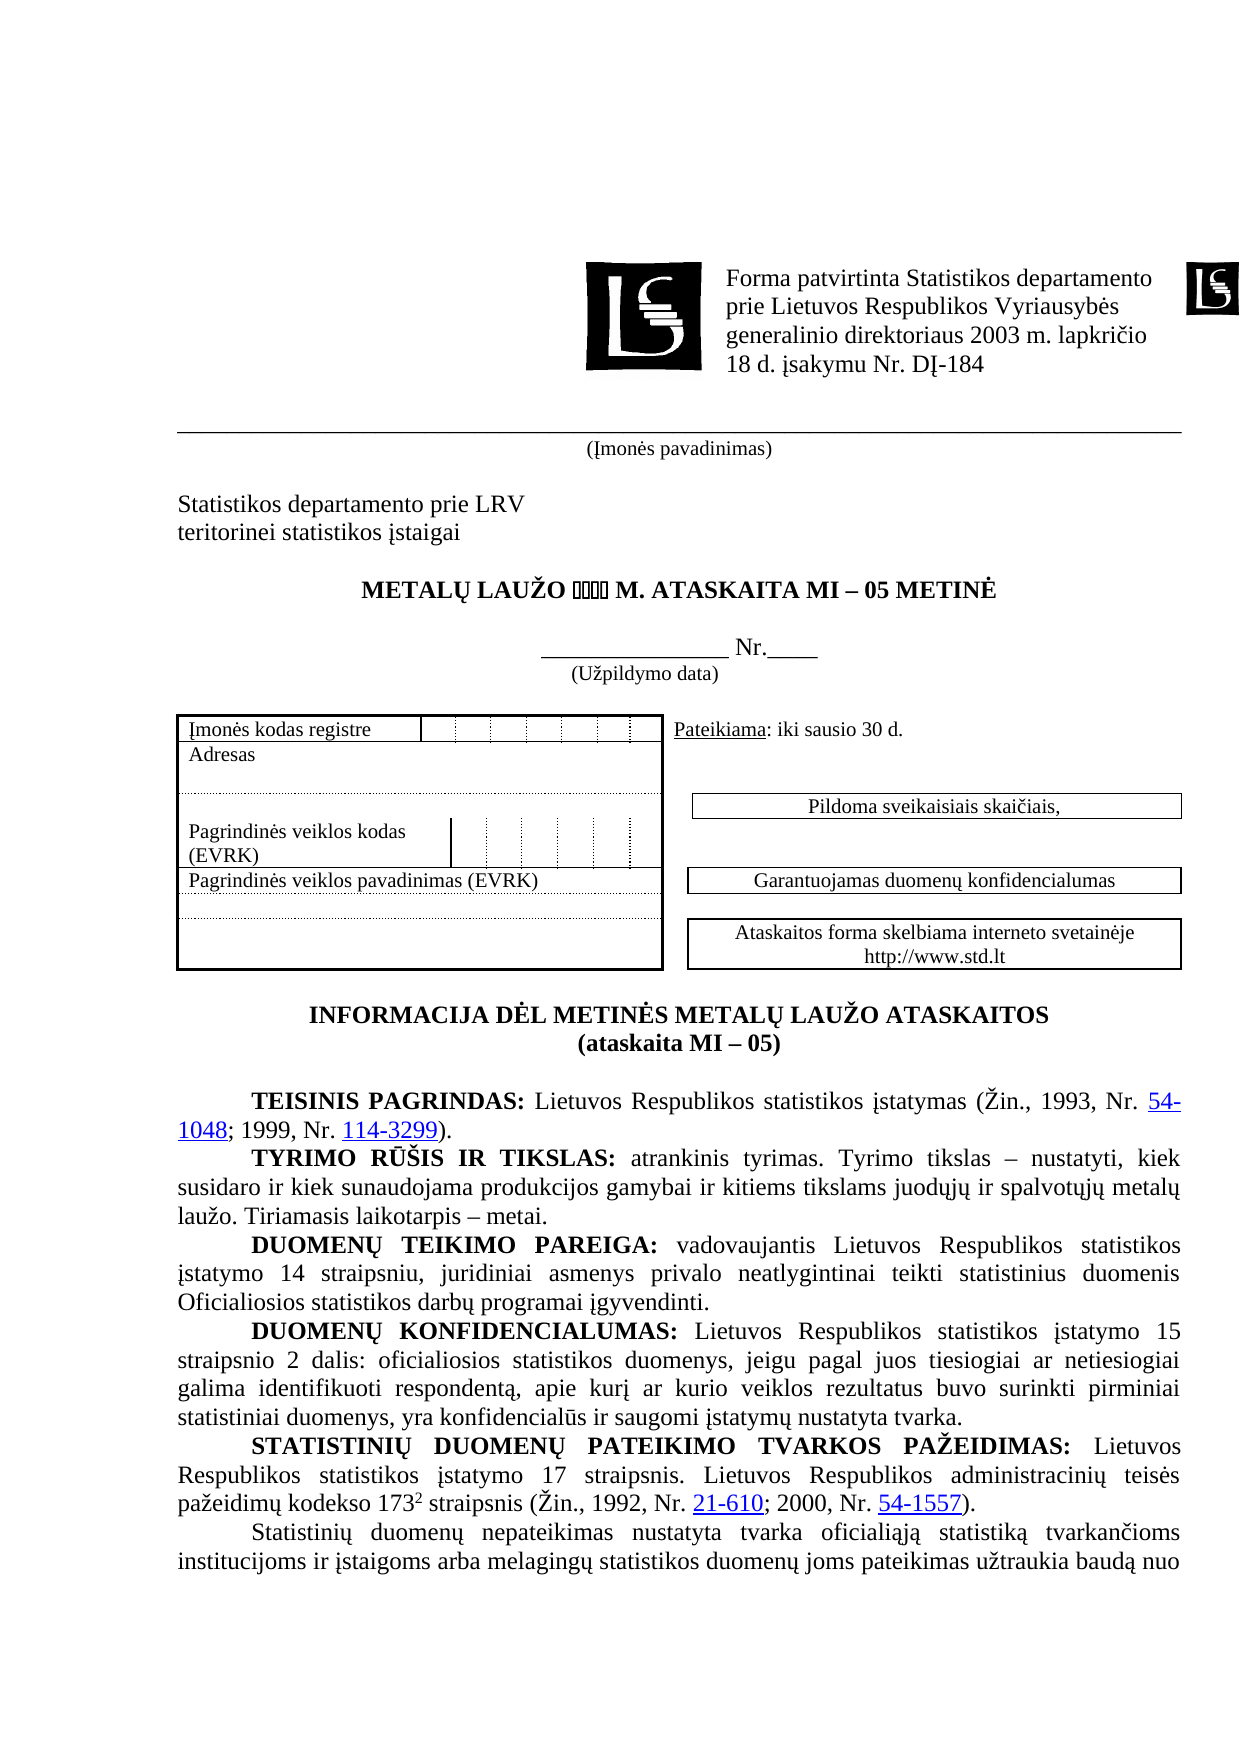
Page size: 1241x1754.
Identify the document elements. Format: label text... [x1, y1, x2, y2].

table_header [455, 717, 491, 741]
table_cell [688, 894, 1181, 918]
table_cell Pagrindinės veiklos pavadinimas (EVRK) [179, 868, 661, 892]
table_header [704, 263, 714, 378]
table_cell [664, 793, 692, 818]
text _______________ Nr.____ [177, 632, 1181, 661]
text DUOMENŲ KONFIDENCIALUMAS: Lietuvos Respublikos statistikos įstatymo 15 straipsnio 2 dalis: oficialiosios statistikos duomenys, jeigu pagal juos tiesiogiai ar netiesiogiai galima identifikuoti respondentą, apie kurį ar kurio veiklos rezultatus buvo surinkti pirminiai statistiniai duomenys, yra konfidencialūs ir saugomi įstatymų nustatyta tvarka. [177, 1316, 1181, 1431]
text METALŲ LAUŽO  M. ATASKAITA MI – 05 METINĖ [177, 575, 1181, 604]
text STATISTINIŲ DUOMENŲ PATEIKIMO TVARKOS PAŽEIDIMAS: Lietuvos Respublikos statistikos įstatymo 17 straipsnis. Lietuvos Respublikos administracinių teisės pažeidimų kodekso 1732 straipsnis (Žin., 1992, Nr. 21-610; 2000, Nr. 54-1557). [177, 1431, 1181, 1517]
table_cell Pildoma sveikaisiais skaičiais, [693, 794, 1181, 818]
table_cell [664, 893, 688, 918]
table_cell [664, 918, 687, 968]
table_header [177, 263, 586, 378]
table_header Pateikiama: iki sausio 30 d. [664, 714, 1181, 765]
table_cell [664, 867, 687, 892]
table_cell [452, 818, 486, 867]
table_cell [486, 818, 521, 867]
text TYRIMO RŪŠIS IR TIKSLAS: atrankinis tyrimas. Tyrimo tikslas – nustatyti, kiek susidaro ir kiek sunaudojama produkcijos gamybai ir kitiems tikslams juodųjų ir spalvotųjų metalų laužo. Tiriamasis laikotarpis – metai. [177, 1143, 1181, 1230]
table_cell [557, 818, 593, 867]
table_header [491, 717, 526, 741]
table_cell Ataskaitos forma skelbiama interneto svetainėje http://www.std.lt [689, 920, 1180, 968]
table_header [526, 717, 562, 741]
text (Įmonės pavadinimas) [177, 436, 1181, 460]
text TEISINIS PAGRINDAS: Lietuvos Respublikos statistikos įstatymas (Žin., 1993, Nr. 54-1048; 1999, Nr. 114-3299). [177, 1086, 1181, 1143]
table_cell [664, 765, 1181, 793]
table_header [630, 717, 661, 741]
table_cell garantuojamas duomenų konfidencialumas [689, 868, 1180, 892]
table_header Įmonės kodas registre [179, 717, 420, 741]
table_cell [179, 893, 661, 918]
text DUOMENŲ TEIKIMO PAREIGA: vadovaujantis Lietuvos Respublikos statistikos įstatymo 14 straipsniu, juridiniai asmenys privalo neatlygintinai teikti statistinius duomenis Oficialiosios statistikos darbų programai įgyvendinti. [177, 1230, 1181, 1316]
table_cell [521, 818, 557, 867]
table_header [562, 717, 598, 741]
table_header [598, 717, 630, 741]
table_cell [179, 793, 661, 818]
table_cell [630, 818, 661, 867]
text teritorinei statistikos įstaigai [177, 517, 1181, 546]
table_cell [593, 818, 630, 867]
table_header Forma patvirtinta Statistikos departamento prie Lietuvos Respublikos Vyriausybės generalinio direktoriaus 2003 m. lapkričio 18 d. įsakymu Nr. DĮ-184 [714, 263, 1182, 378]
text Statistinių duomenų nepateikimas nustatyta tvarka oficialiąją statistiką tvarkančioms institucijoms ir įstaigoms arba melagingų statistikos duomenų joms pateikimas užtraukia baudą nuo [177, 1517, 1181, 1575]
table_cell [179, 918, 661, 968]
text (ataskaita MI – 05) [177, 1028, 1181, 1057]
table_cell Adresas [179, 742, 661, 793]
text (Užpildymo data) [177, 661, 1181, 685]
table_cell [664, 818, 1181, 867]
text Statistikos departamento prie LRV [177, 489, 1181, 517]
text INFORMACIJA DĖL metinės METALŲ LAUŽO ataskaitos [177, 1000, 1181, 1028]
table_header [422, 717, 455, 741]
table_cell Pagrindinės veiklos kodas (EVRK) [179, 818, 450, 867]
